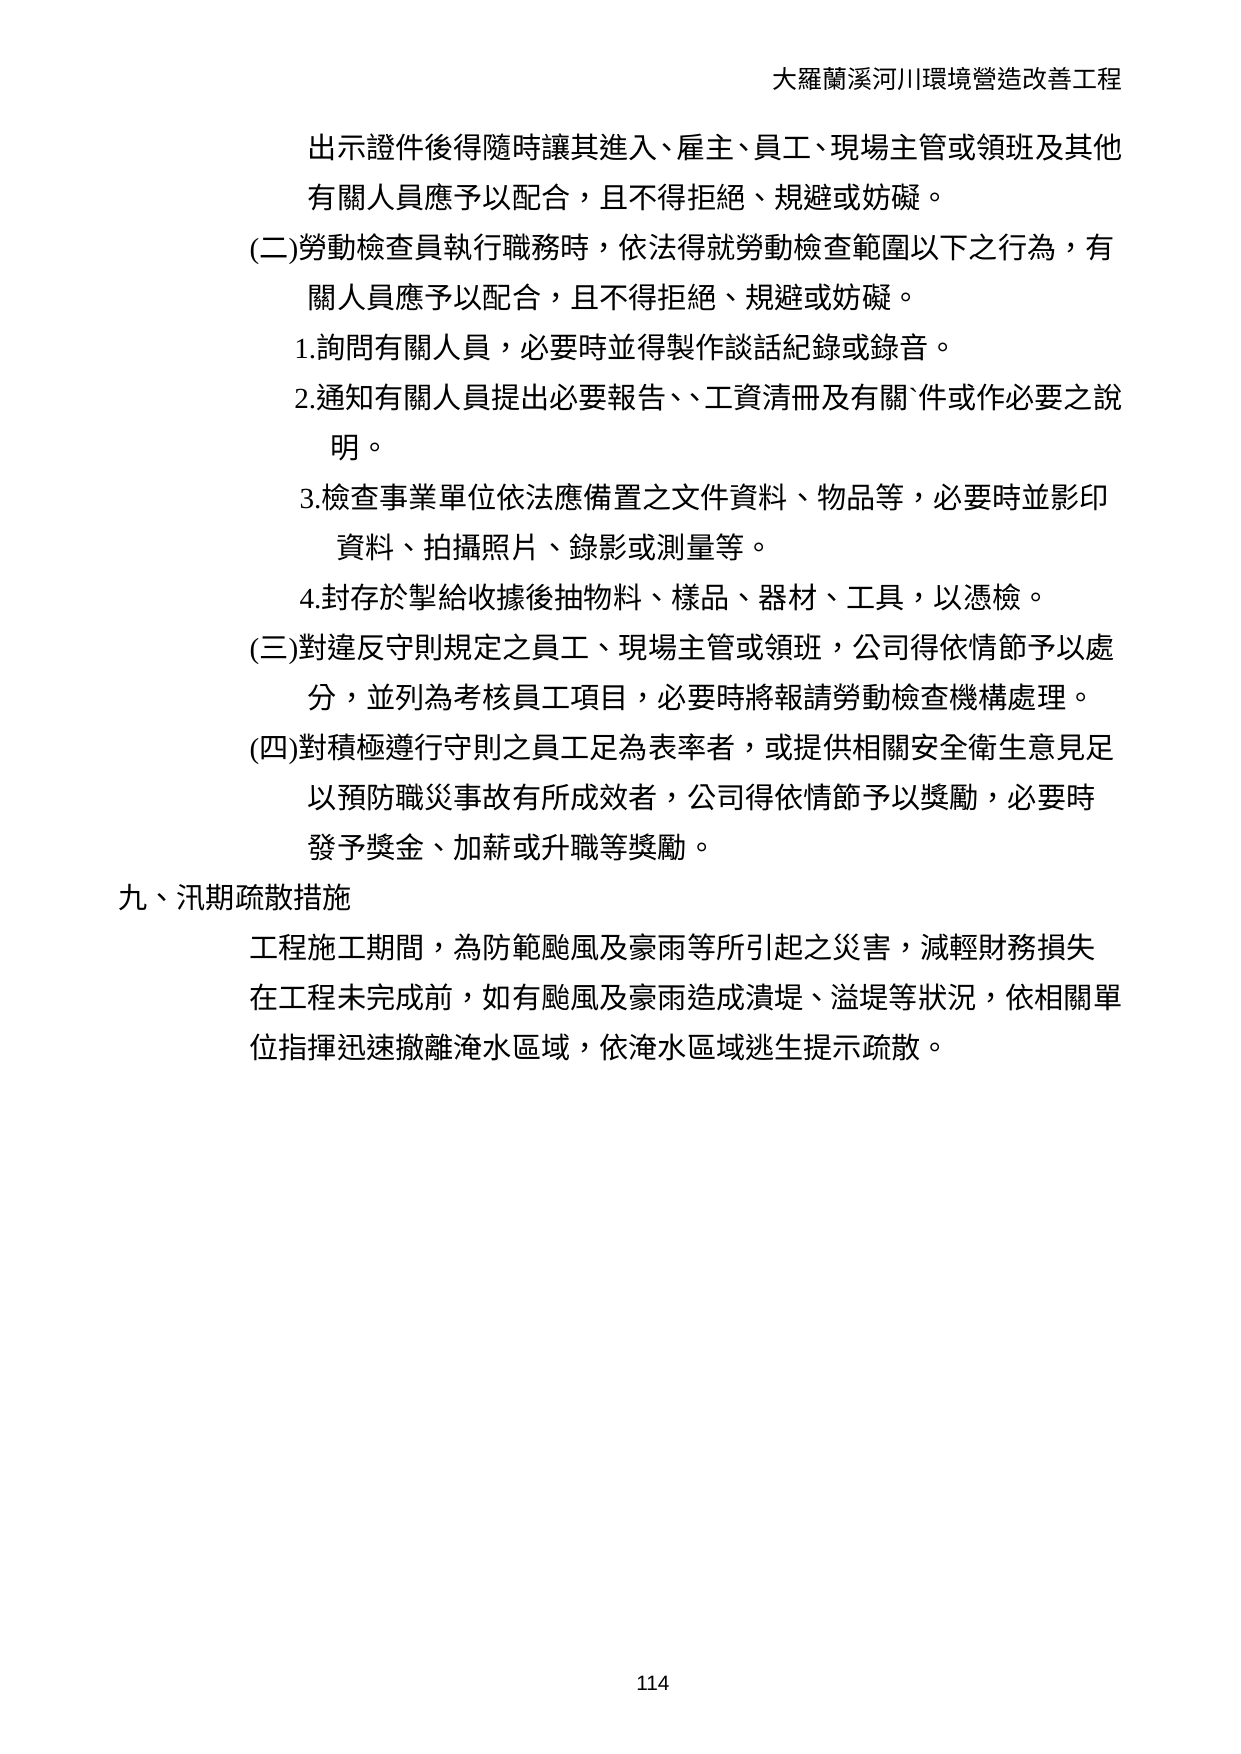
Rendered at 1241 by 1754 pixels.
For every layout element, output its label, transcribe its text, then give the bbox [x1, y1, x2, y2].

text 工程施工期間，為防範颱風及豪雨等所引起之災害，減輕財務損失在工程未完成前，如有颱風及豪雨造成潰堤、溢堤等狀況，依相關單位指揮迅速撤離淹水區域，依淹水區域逃生提示疏散。 [249, 918, 1122, 1068]
text 出示證件後得隨時讓其進入、雇主、員工、現場主管或領班及其他有關人員應予以配合，且不得拒絕、規避或妨礙。 [249, 118, 1122, 218]
text 2.通知有關人員提出必要報告、、工資清冊及有關`件或作必要之說明。 [287, 368, 1122, 468]
text 1.詢問有關人員，必要時並得製作談話紀錄或錄音。 [287, 318, 1122, 368]
text (二)勞動檢查員執行職務時，依法得就勞動檢查範圍以下之行為，有關人員應予以配合，且不得拒絕、規避或妨礙。 [249, 218, 1122, 318]
text (四)對積極遵行守則之員工足為表率者，或提供相關安全衛生意見足以預防職災事故有所成效者，公司得依情節予以獎勵，必要時發予獎金、加薪或升職等獎勵。 [249, 718, 1122, 868]
text 4.封存於掣給收據後抽物料、樣品、器材、工具，以憑檢。 [299, 568, 1122, 618]
text (三)對違反守則規定之員工、現場主管或領班，公司得依情節予以處分，並列為考核員工項目，必要時將報請勞動檢查機構處理。 [249, 618, 1122, 718]
subtitle 九、汛期疏散措施 [118, 868, 1122, 918]
text 3.檢查事業單位依法應備置之文件資料、物品等，必要時並影印資料、拍攝照片、錄影或測量等。 [299, 468, 1122, 568]
